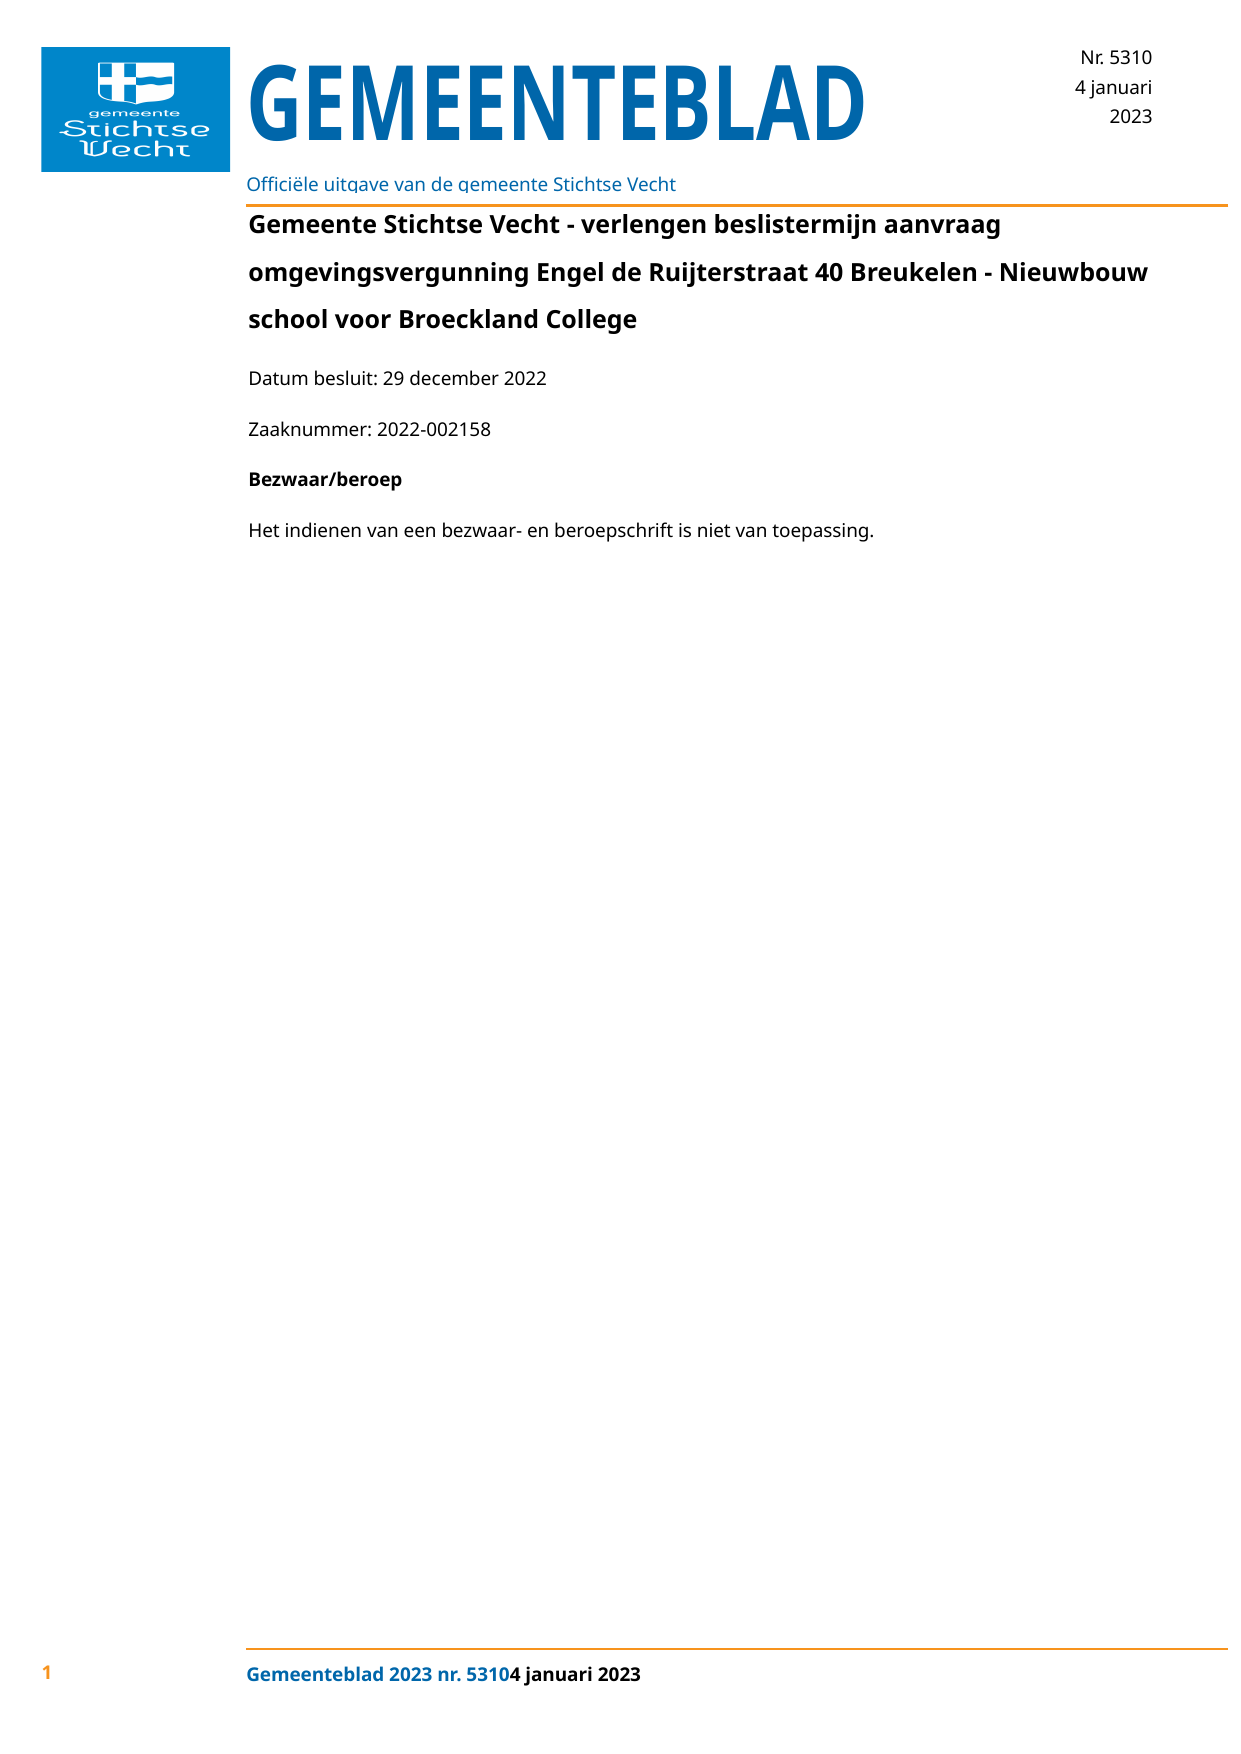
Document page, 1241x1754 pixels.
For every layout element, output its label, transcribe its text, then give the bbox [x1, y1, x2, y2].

text Bezwaar/beroep [248, 466, 1152, 492]
text Gemeente Stichtse Vecht - verlengen beslistermijn aanvraag omgevingsvergunning Engel de Ruijterstraat 40 Breukelen - Nieuwbouw school voor Broeckland College [248, 207, 1152, 336]
picture [99, 63, 135, 101]
text Het indienen van een bezwaar- en beroepschrift is niet van toepassing. [248, 517, 1152, 542]
text Zaaknummer: 2022-002158 [248, 416, 1152, 442]
picture [137, 63, 174, 103]
text Datum besluit: 29 december 2022 [248, 366, 1152, 391]
